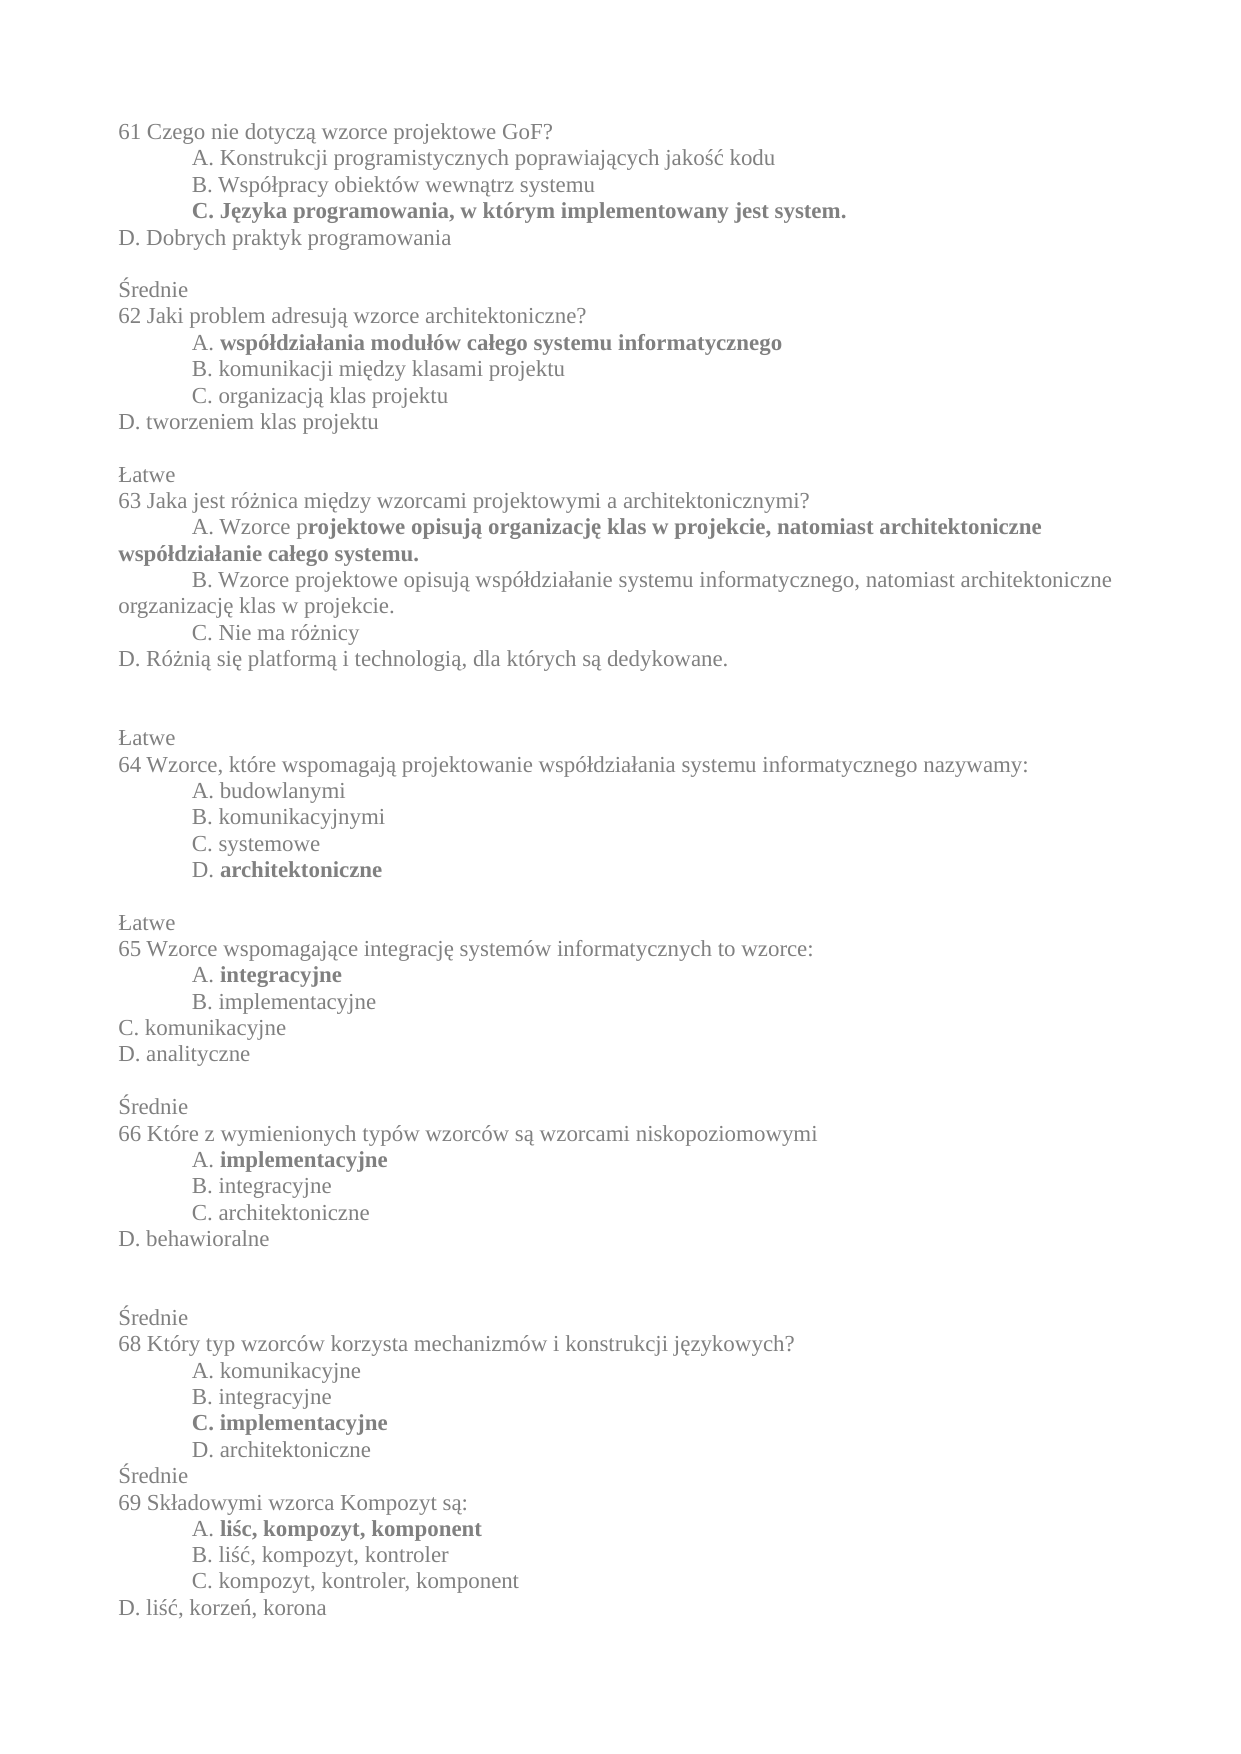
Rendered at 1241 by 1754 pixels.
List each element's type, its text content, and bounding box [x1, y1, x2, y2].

list 68 Który typ wzorców korzysta mechanizmów i konstrukcji językowych? [118, 1330, 1122, 1357]
text A. Wzorce projektowe opisują organizację klas w projekcie, natomiast architektoniczne współdziałanie całego systemu. [118, 513, 1122, 566]
list 62 Jaki problem adresują wzorce architektoniczne? [118, 303, 1122, 329]
list 63 Jaka jest różnica między wzorcami projektowymi a architektonicznymi? [118, 487, 1122, 513]
text B. komunikacji między klasami projektu [118, 355, 1122, 382]
list 65 Wzorce wspomagające integrację systemów informatycznych to wzorce: [118, 935, 1122, 961]
text A. budowlanymi [118, 777, 1122, 803]
list 66 Które z wymienionych typów wzorców są wzorcami niskopoziomowymi [118, 1119, 1122, 1146]
text Średnie [118, 1093, 1122, 1119]
text A. implementacyjne [118, 1146, 1122, 1172]
text C. Języka programowania, w którym implementowany jest system. [118, 197, 1122, 223]
text C. architektoniczne [118, 1199, 1122, 1225]
text A. Konstrukcji programistycznych poprawiających jakość kodu [118, 144, 1122, 171]
text A. integracyjne [118, 961, 1122, 988]
text D. architektoniczne [118, 1436, 1122, 1462]
text Łatwe [118, 461, 1122, 487]
list 64 Wzorce, które wspomagają projektowanie współdziałania systemu informatycznego nazywamy: [118, 751, 1122, 777]
text C. Nie ma różnicy [118, 619, 1122, 645]
text D. Różnią się platformą i technologią, dla których są dedykowane. [118, 645, 1122, 672]
text D. architektoniczne [118, 856, 1122, 882]
text B. integracyjne [118, 1383, 1122, 1409]
list 61 Czego nie dotyczą wzorce projektowe GoF? [118, 118, 1122, 144]
text Łatwe [118, 724, 1122, 751]
text C. implementacyjne [118, 1409, 1122, 1436]
text Średnie [118, 276, 1122, 303]
text Łatwe [118, 909, 1122, 935]
text A. liśc, kompozyt, komponent [118, 1515, 1122, 1541]
text B. implementacyjne [118, 988, 1122, 1014]
text C. systemowe [118, 830, 1122, 856]
list 69 Składowymi wzorca Kompozyt są: [118, 1488, 1122, 1515]
text C. komunikacyjne [118, 1014, 1122, 1041]
text B. Wzorce projektowe opisują współdziałanie systemu informatycznego, natomiast architektoniczne orgzanizację klas w projekcie. [118, 566, 1122, 619]
text B. Współpracy obiektów wewnątrz systemu [118, 171, 1122, 197]
text B. integracyjne [118, 1172, 1122, 1199]
text D. analityczne [118, 1041, 1122, 1067]
text Średnie [118, 1304, 1122, 1330]
text C. kompozyt, kontroler, komponent [118, 1568, 1122, 1594]
text D. Dobrych praktyk programowania [118, 223, 1122, 250]
text D. behawioralne [118, 1225, 1122, 1251]
text D. tworzeniem klas projektu [118, 408, 1122, 434]
text Średnie [118, 1462, 1122, 1488]
text D. liść, korzeń, korona [118, 1594, 1122, 1620]
text C. organizacją klas projektu [118, 382, 1122, 408]
text A. komunikacyjne [118, 1357, 1122, 1383]
text B. liść, kompozyt, kontroler [118, 1541, 1122, 1568]
text B. komunikacyjnymi [118, 803, 1122, 830]
text A. współdziałania modułów całego systemu informatycznego [118, 329, 1122, 355]
